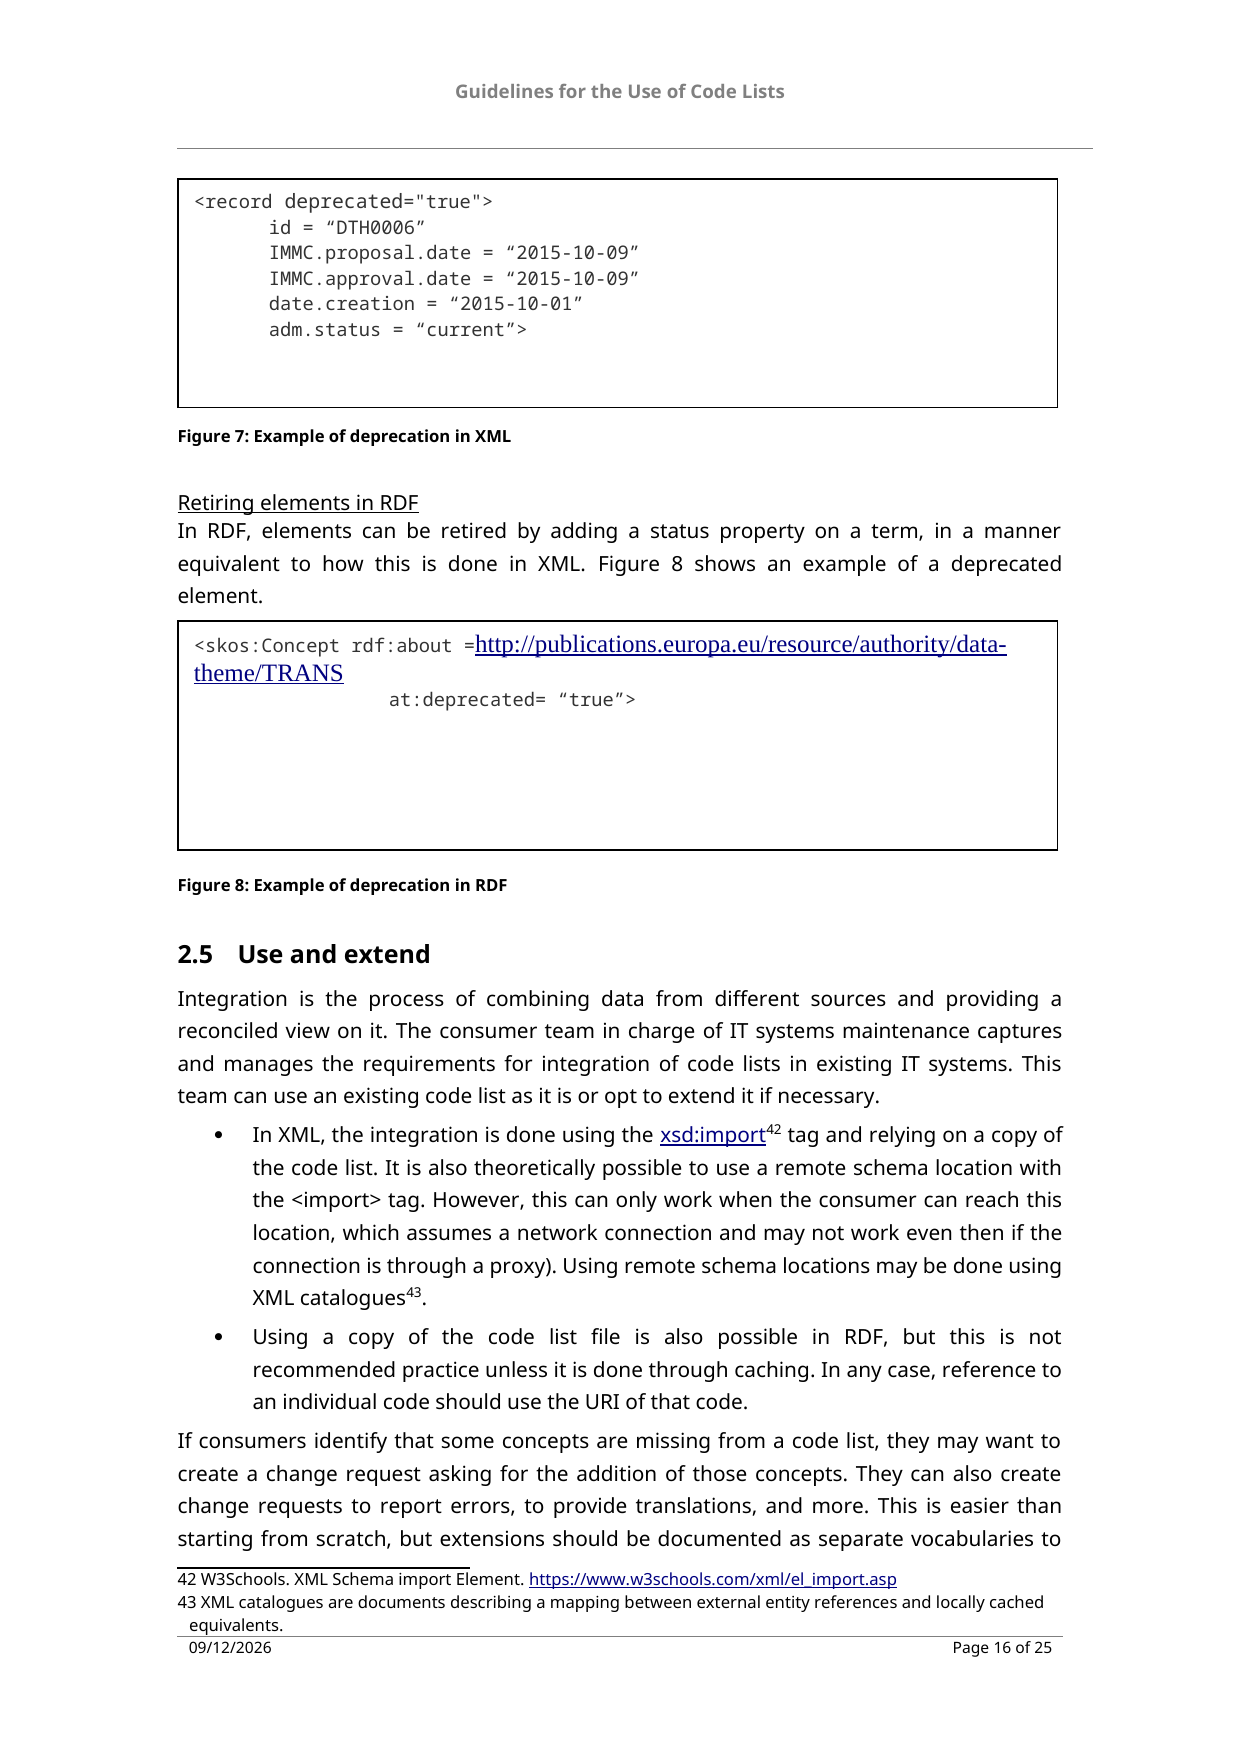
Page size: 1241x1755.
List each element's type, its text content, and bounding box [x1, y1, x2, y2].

list W3Schools. XML Schema import Element. https://www.w3schools.com/xml/el_import.asp [177, 1568, 1063, 1591]
list XML catalogues are documents describing a mapping between external entity references and locally cached equivalents. [177, 1591, 1063, 1636]
subtitle Use and extend [177, 937, 1063, 971]
text Figure 7: Example of deprecation in XML [177, 424, 1063, 447]
text <skos:Concept rdf:about =http://publications.europa.eu/resource/authority/data-theme/TRANS [194, 629, 1042, 687]
list In XML, the integration is done using the xsd:import tag and relying on a copy of the code list. It is also theoretically possible to use a remote schema location with the <import> tag. However, this can only work when the consumer can reach this location, which assumes a network connection and may not work even then if the connection is through a proxy). Using remote schema locations may be done using XML catalogues. [215, 1120, 1063, 1312]
text IMMC.approval.date = “2015-10-09” [194, 265, 1042, 291]
text Figure 8: Example of deprecation in RDF [177, 873, 1063, 896]
text at:deprecated= “true”> [344, 687, 1042, 712]
list Using a copy of the code list file is also possible in RDF, but this is not recommended practice unless it is done through caching. In any case, reference to an individual code should use the URI of that code. [215, 1322, 1063, 1416]
text If consumers identify that some concepts are missing from a code list, they may want to create a change request asking for the addition of those concepts. They can also create change requests to report errors, to provide translations, and more. This is easier than starting from scratch, but extensions should be documented as separate vocabularies to [177, 1426, 1063, 1552]
text In RDF, elements can be retired by adding a status property on a term, in a manner equivalent to how this is done in XML. Figure 8 shows an example of a deprecated element. [177, 516, 1063, 610]
text IMMC.proposal.date = “2015-10-09” [194, 239, 1042, 265]
text adm.status = “current”> [194, 316, 1042, 342]
text date.creation = “2015-10-01” [194, 291, 1042, 316]
text id = “DTH0006” [194, 214, 1042, 239]
text Integration is the process of combining data from different sources and providing a reconciled view on it. The consumer team in charge of IT systems maintenance captures and manages the requirements for integration of code lists in existing IT systems. This team can use an existing code list as it is or opt to extend it if necessary. [177, 984, 1063, 1110]
subtitle Retiring elements in RDF [177, 488, 1063, 516]
text <record deprecated="true"> [194, 187, 1042, 214]
